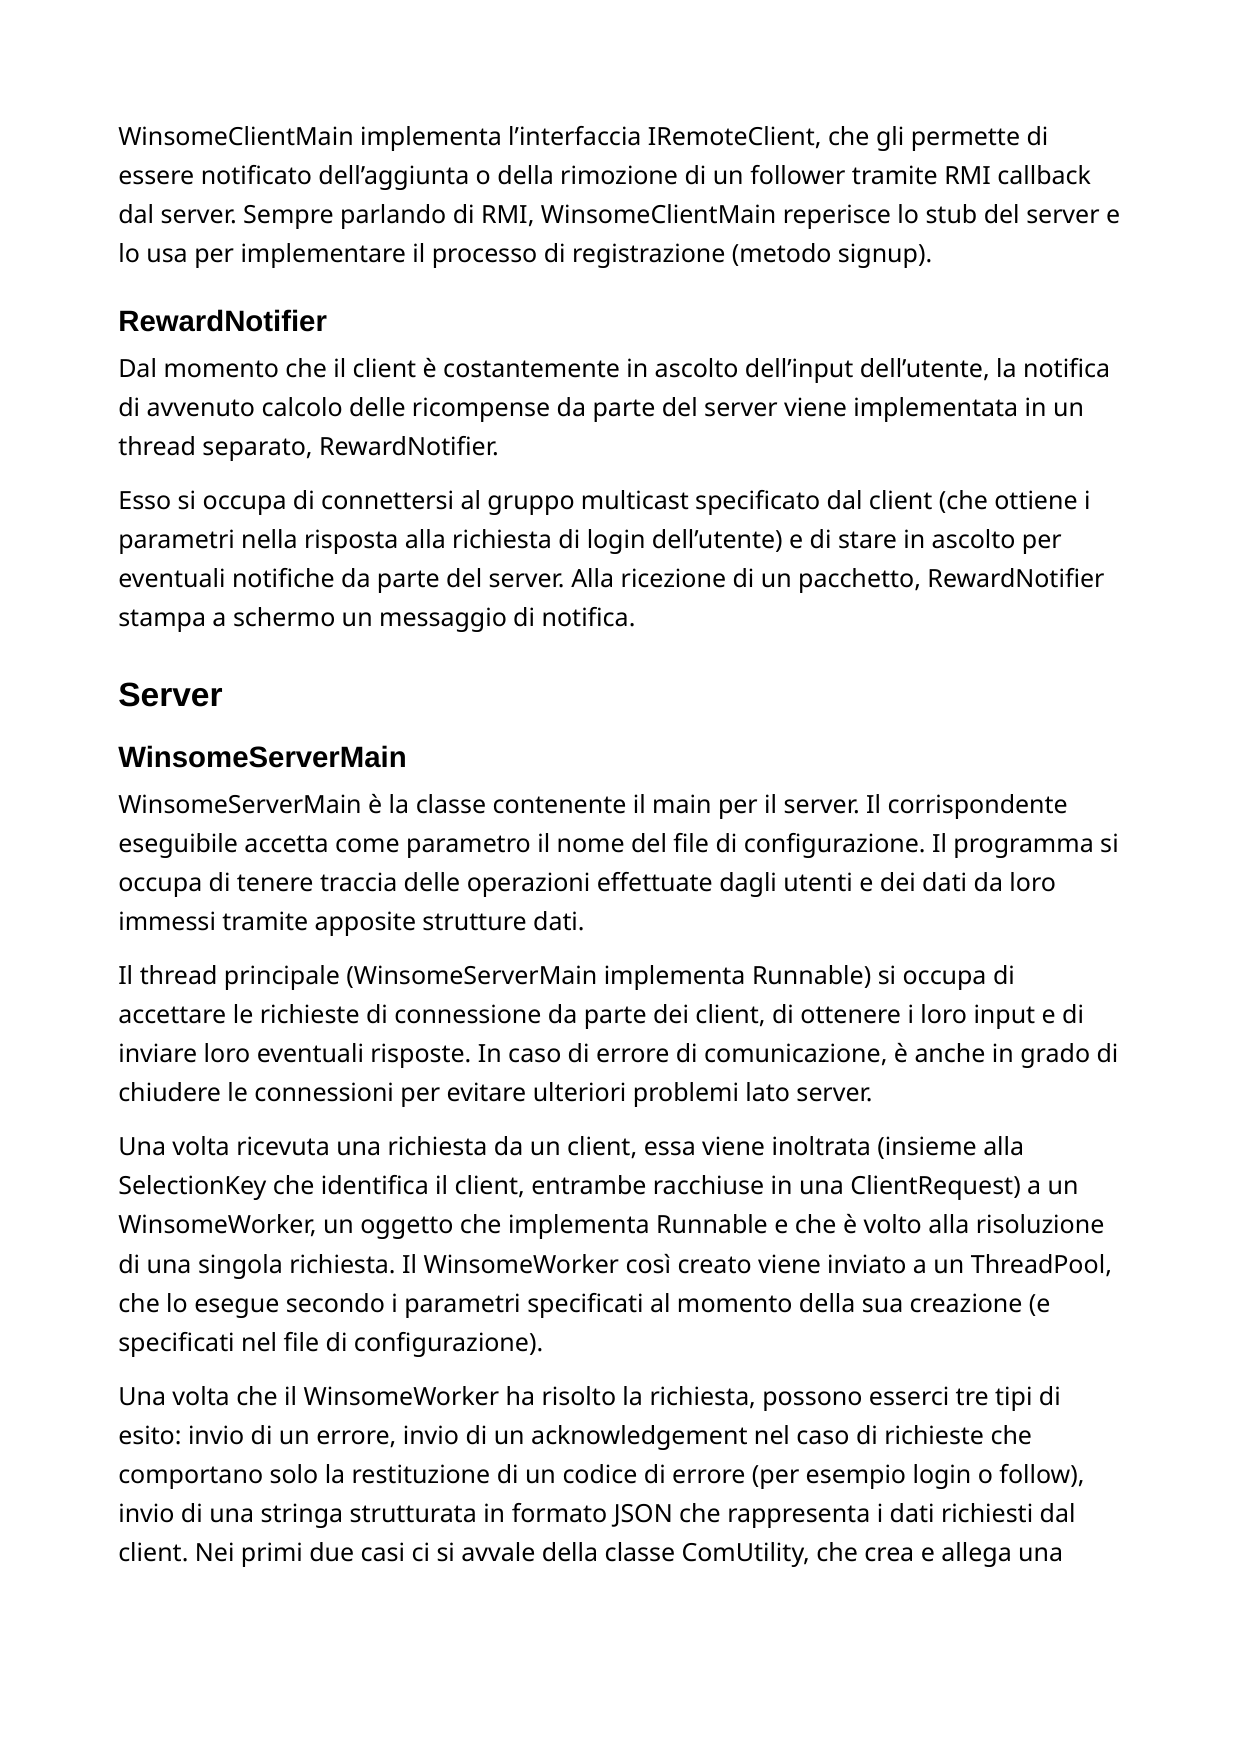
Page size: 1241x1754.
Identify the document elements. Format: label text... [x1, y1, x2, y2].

subtitle RewardNotifier [118, 304, 1122, 338]
text Il thread principale (WinsomeServerMain implementa Runnable) si occupa di accettare le richieste di connessione da parte dei client, di ottenere i loro input e di inviare loro eventuali risposte. In caso di errore di comunicazione, è anche in grado di chiudere le connessioni per evitare ulteriori problemi lato server. [118, 958, 1122, 1109]
subtitle WinsomeServerMain [118, 740, 1122, 774]
text WinsomeServerMain è la classe contenente il main per il server. Il corrispondente eseguibile accetta come parametro il nome del file di configurazione. Il programma si occupa di tenere traccia delle operazioni effettuate dagli utenti e dei dati da loro immessi tramite apposite strutture dati. [118, 786, 1122, 938]
text Una volta ricevuta una richiesta da un client, essa viene inoltrata (insieme alla SelectionKey che identifica il client, entrambe racchiuse in una ClientRequest) a un WinsomeWorker, un oggetto che implementa Runnable e che è volto alla risoluzione di una singola richiesta. Il WinsomeWorker così creato viene inviato a un ThreadPool, che lo esegue secondo i parametri specificati al momento della sua creazione (e specificati nel file di configurazione). [118, 1129, 1122, 1359]
text Una volta che il WinsomeWorker ha risolto la richiesta, possono esserci tre tipi di esito: invio di un errore, invio di un acknowledgement nel caso di richieste che comportano solo la restituzione di un codice di errore (per esempio login o follow), invio di una stringa strutturata in formato JSON che rappresenta i dati richiesti dal client. Nei primi due casi ci si avvale della classe ComUtility, che crea e allega una [118, 1378, 1122, 1569]
text Esso si occupa di connettersi al gruppo multicast specificato dal client (che ottiene i parametri nella risposta alla richiesta di login dell’utente) e di stare in ascolto per eventuali notifiche da parte del server. Alla ricezione di un pacchetto, RewardNotifier stampa a schermo un messaggio di notifica. [118, 482, 1122, 634]
subtitle Server [118, 674, 1122, 713]
text WinsomeClientMain implementa l’interfaccia IRemoteClient, che gli permette di essere notificato dell’aggiunta o della rimozione di un follower tramite RMI callback dal server. Sempre parlando di RMI, WinsomeClientMain reperisce lo stub del server e lo usa per implementare il processo di registrazione (metodo signup). [118, 118, 1122, 270]
text Dal momento che il client è costantemente in ascolto dell’input dell’utente, la notifica di avvenuto calcolo delle ricompense da parte del server viene implementata in un thread separato, RewardNotifier. [118, 350, 1122, 463]
